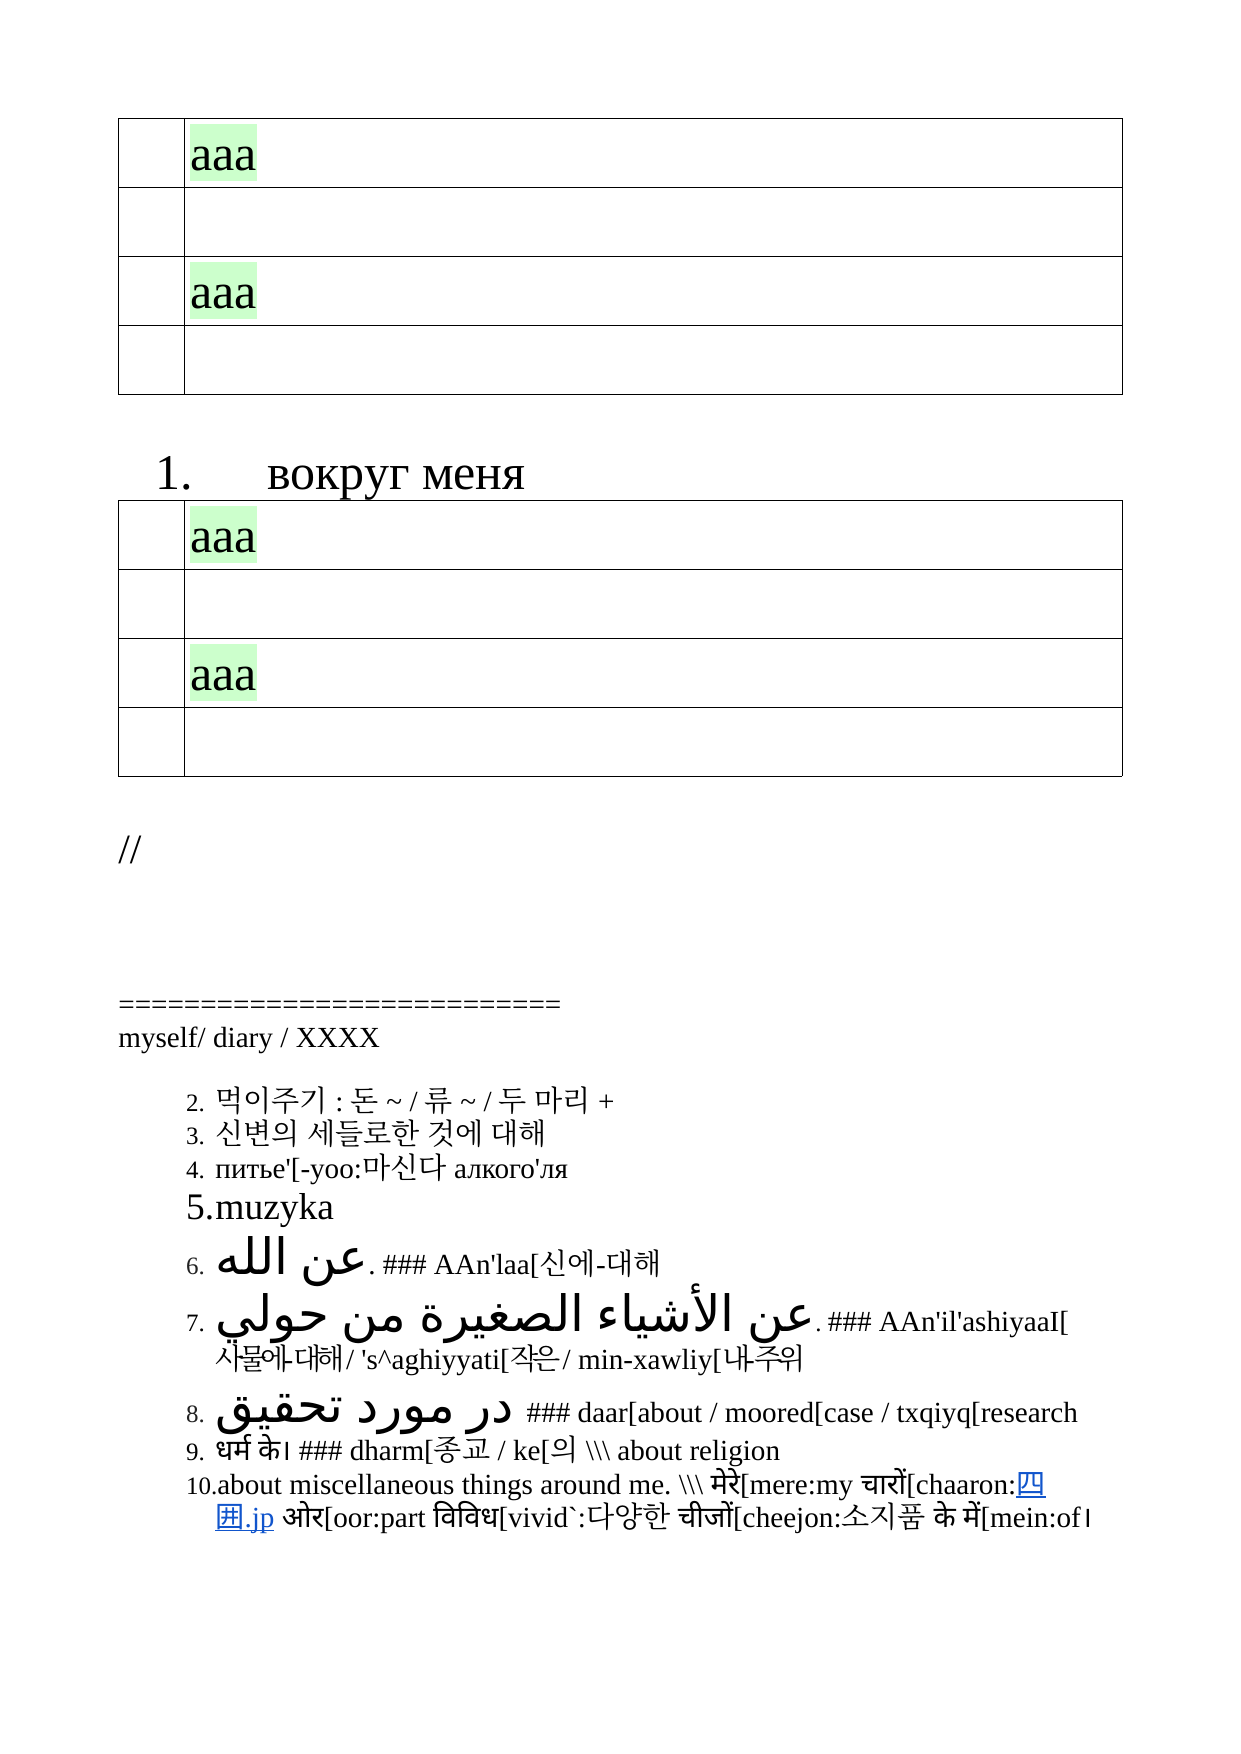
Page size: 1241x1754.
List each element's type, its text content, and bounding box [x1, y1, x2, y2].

table_cell [119, 570, 184, 638]
table_cell [119, 326, 184, 394]
list عن الأشياء الصغيرة من حولي. ### AAn'il'ashiyaaI[사물에-대해 / 's^aghiyyati[작은 / min-xawliy[내-주위 [186, 1285, 1122, 1376]
list در مورد تحقیق ### daar[about / moored[case / txqiyq[research [186, 1376, 1122, 1433]
text // [118, 824, 1122, 872]
table_header [119, 119, 184, 187]
table_header [119, 501, 184, 569]
table_header aaa [185, 501, 1122, 569]
table_cell aaa [185, 257, 1122, 325]
table_cell [185, 570, 1122, 638]
list धर्म के। ### dharm[종교 / ke[의 \\\ about religion [186, 1433, 1122, 1467]
list 신변의 세들로한 것에 대해 [186, 1117, 1122, 1151]
table_cell [119, 257, 184, 325]
list питье'[-yoo:마신다 алкого'ля [186, 1151, 1122, 1184]
table_cell [185, 708, 1122, 776]
list muzyka [186, 1184, 1122, 1227]
table_cell [119, 639, 184, 707]
text myself/ diary / XXXX [118, 1021, 1122, 1054]
table_cell [119, 188, 184, 256]
list вокруг меня [156, 442, 1122, 500]
list 먹이주기 : 돈 ~ / 류 ~ / 두 마리 + [186, 1084, 1122, 1117]
list عن الله. ### AAn'laa[신에-대해 [186, 1227, 1122, 1285]
list about miscellaneous things around me. \\\ मेरे[mere:my चारों[chaaron:四囲.jp ओर[oor:part विविध[vivid`:다양한 चीजों[cheejon:소지품 के में[mein:of। [186, 1467, 1122, 1534]
table_header aaa [185, 119, 1122, 187]
table_cell [119, 708, 184, 776]
table_cell [185, 188, 1122, 256]
table_cell aaa [185, 639, 1122, 707]
text =========================== [118, 987, 1122, 1021]
table_cell [185, 326, 1122, 394]
